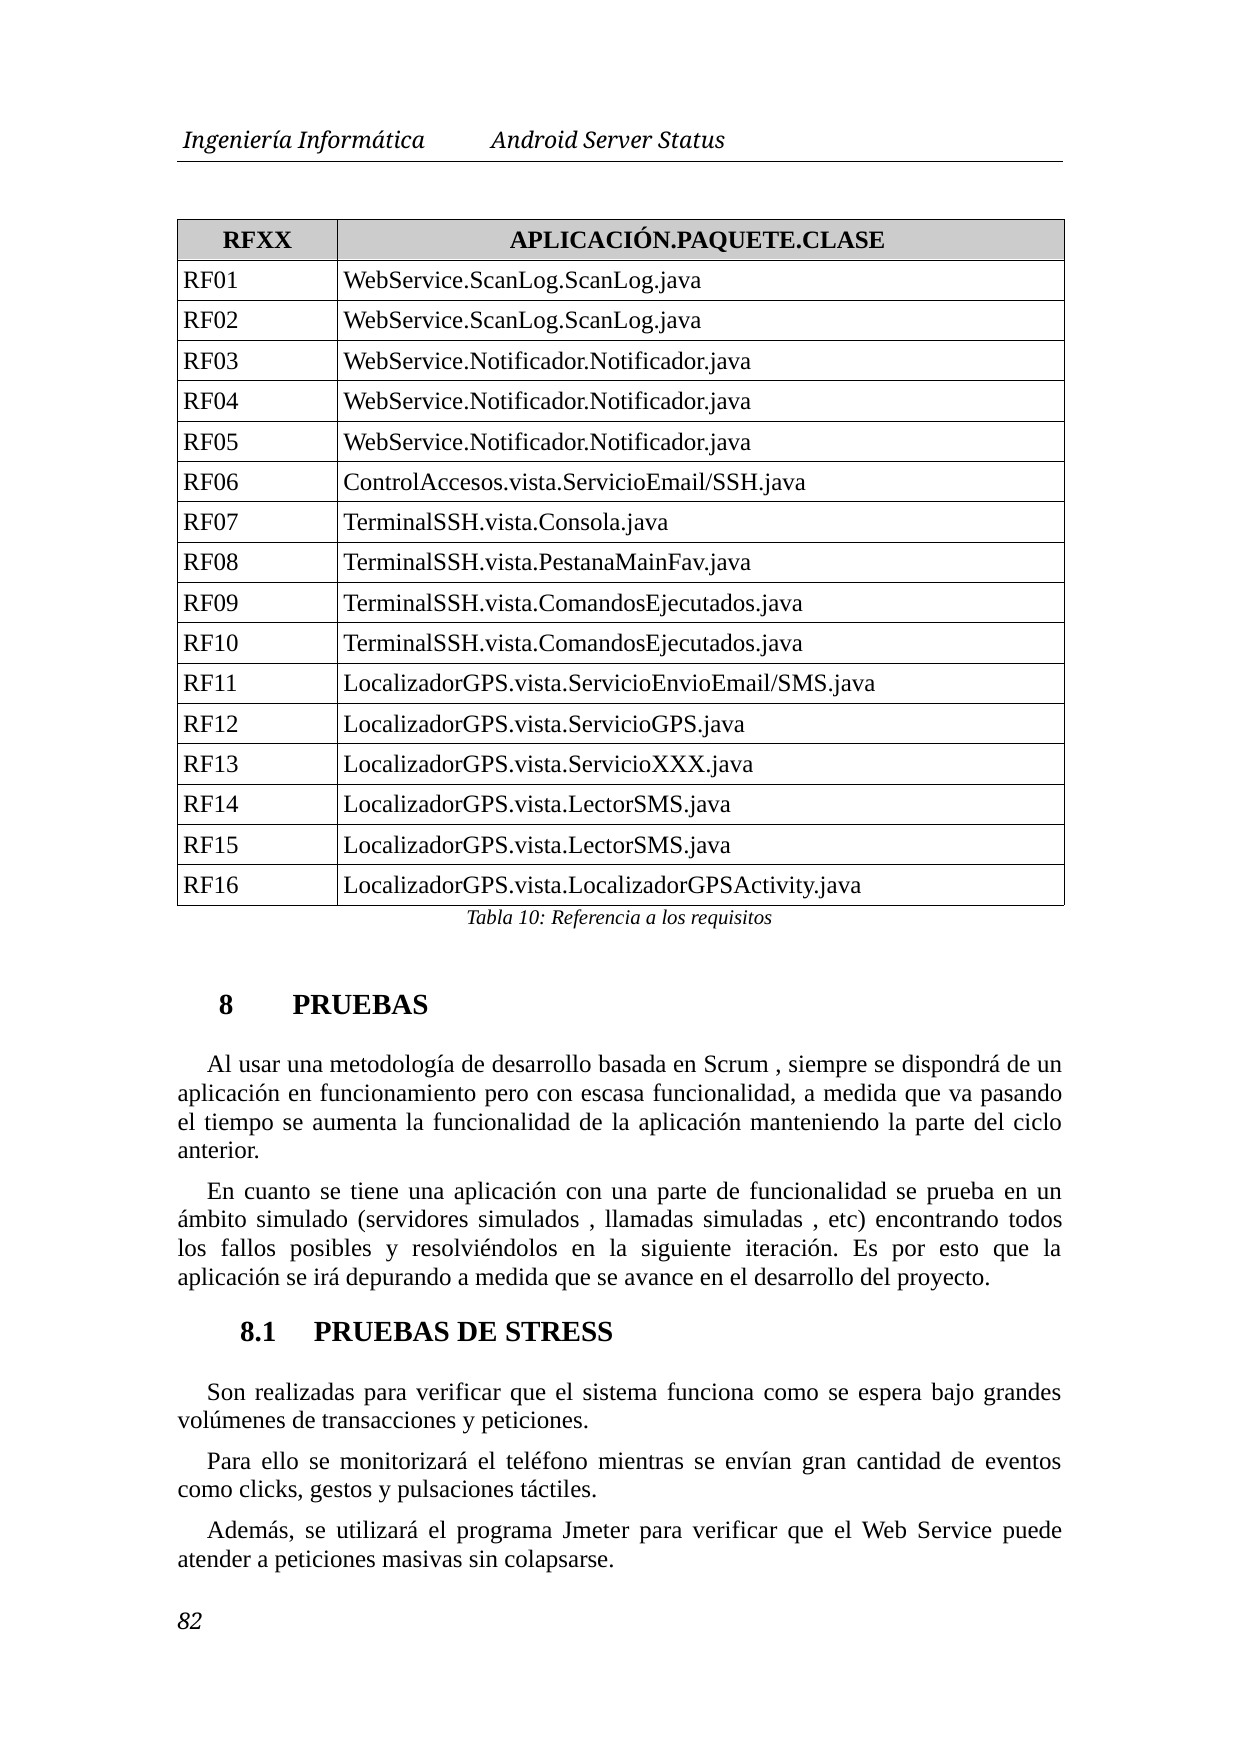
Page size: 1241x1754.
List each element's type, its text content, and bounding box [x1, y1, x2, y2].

table_cell RF11 [178, 664, 337, 703]
table_cell LocalizadorGPS.vista.ServicioXXX.java [338, 744, 1064, 783]
table_cell RF14 [178, 785, 337, 824]
table_cell RF05 [178, 422, 337, 461]
text Para ello se monitorizará el teléfono mientras se envían gran cantidad de eventos como clicks, gestos y pulsaciones táctiles. [177, 1446, 1063, 1503]
table_cell RF08 [178, 543, 337, 582]
table_cell TerminalSSH.vista.PestanaMainFav.java [338, 543, 1064, 582]
table_cell RF16 [178, 865, 337, 904]
text Son realizadas para verificar que el sistema funciona como se espera bajo grandes volúmenes de transacciones y peticiones. [177, 1377, 1063, 1434]
table_cell LocalizadorGPS.vista.ServicioEnvioEmail/SMS.java [338, 664, 1064, 703]
table_header APLICACIÓN.PAQUETE.CLASE [338, 220, 1064, 259]
table_cell TerminalSSH.vista.ComandosEjecutados.java [338, 623, 1064, 663]
table_cell ControlAccesos.vista.ServicioEmail/SSH.java [338, 462, 1064, 501]
table_cell WebService.ScanLog.ScanLog.java [338, 261, 1064, 300]
table_cell LocalizadorGPS.vista.ServicioGPS.java [338, 704, 1064, 743]
subtitle Pruebas [218, 987, 1063, 1020]
table_cell LocalizadorGPS.vista.LectorSMS.java [338, 785, 1064, 824]
table_cell RF15 [178, 825, 337, 864]
table_cell WebService.Notificador.Notificador.java [338, 341, 1064, 380]
table_cell RF10 [178, 623, 337, 663]
table_cell RF13 [178, 744, 337, 783]
table_cell WebService.Notificador.Notificador.java [338, 381, 1064, 421]
subtitle Pruebas de Stress [240, 1314, 1063, 1348]
table_cell RF03 [178, 341, 337, 380]
table_cell RF04 [178, 381, 337, 421]
table_cell LocalizadorGPS.vista.LectorSMS.java [338, 825, 1064, 864]
table_cell TerminalSSH.vista.Consola.java [338, 502, 1064, 542]
table_cell TerminalSSH.vista.ComandosEjecutados.java [338, 583, 1064, 622]
table_cell RF12 [178, 704, 337, 743]
table_cell RF02 [178, 301, 337, 340]
table_cell RF01 [178, 261, 337, 300]
text Tabla 10: Referencia a los requisitos [177, 906, 1063, 929]
table_cell RF06 [178, 462, 337, 501]
table_cell WebService.ScanLog.ScanLog.java [338, 301, 1064, 340]
table_cell RF09 [178, 583, 337, 622]
text Al usar una metodología de desarrollo basada en Scrum , siempre se dispondrá de un aplicación en funcionamiento pero con escasa funcionalidad, a medida que va pasando el tiempo se aumenta la funcionalidad de la aplicación manteniendo la parte del ciclo anterior. [177, 1049, 1063, 1164]
text En cuanto se tiene una aplicación con una parte de funcionalidad se prueba en un ámbito simulado (servidores simulados , llamadas simuladas , etc) encontrando todos los fallos posibles y resolviéndolos en la siguiente iteración. Es por esto que la aplicación se irá depurando a medida que se avance en el desarrollo del proyecto. [177, 1176, 1063, 1291]
text Además, se utilizará el programa Jmeter para verificar que el Web Service puede atender a peticiones masivas sin colapsarse. [177, 1515, 1063, 1573]
table_cell WebService.Notificador.Notificador.java [338, 422, 1064, 461]
table_header RFXX [178, 220, 337, 259]
table_cell LocalizadorGPS.vista.LocalizadorGPSActivity.java [338, 865, 1064, 904]
table_cell RF07 [178, 502, 337, 542]
